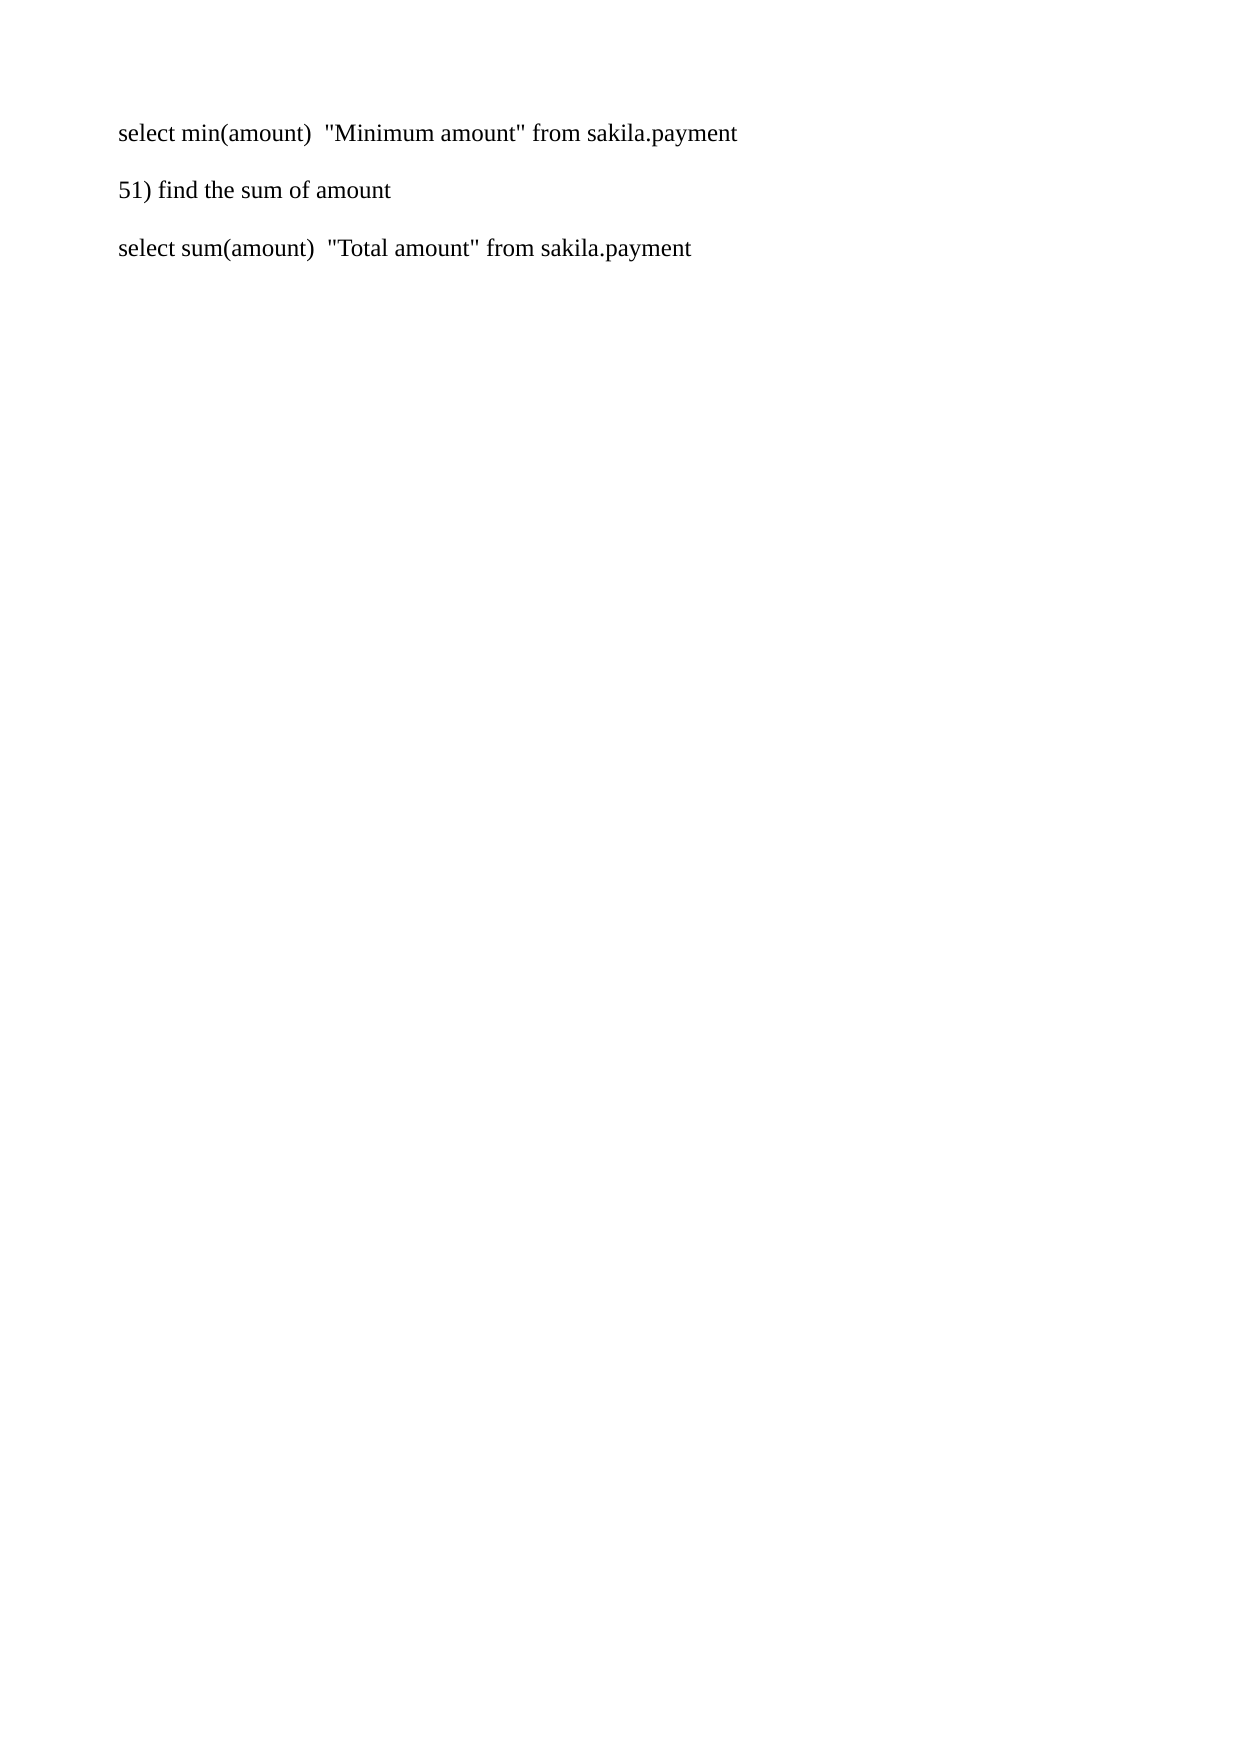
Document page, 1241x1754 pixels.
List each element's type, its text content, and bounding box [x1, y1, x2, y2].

text select sum(amount) "Total amount" from sakila.payment [118, 233, 1122, 262]
text 51) find the sum of amount [118, 176, 1122, 204]
text select min(amount) "Minimum amount" from sakila.payment [118, 118, 1122, 147]
